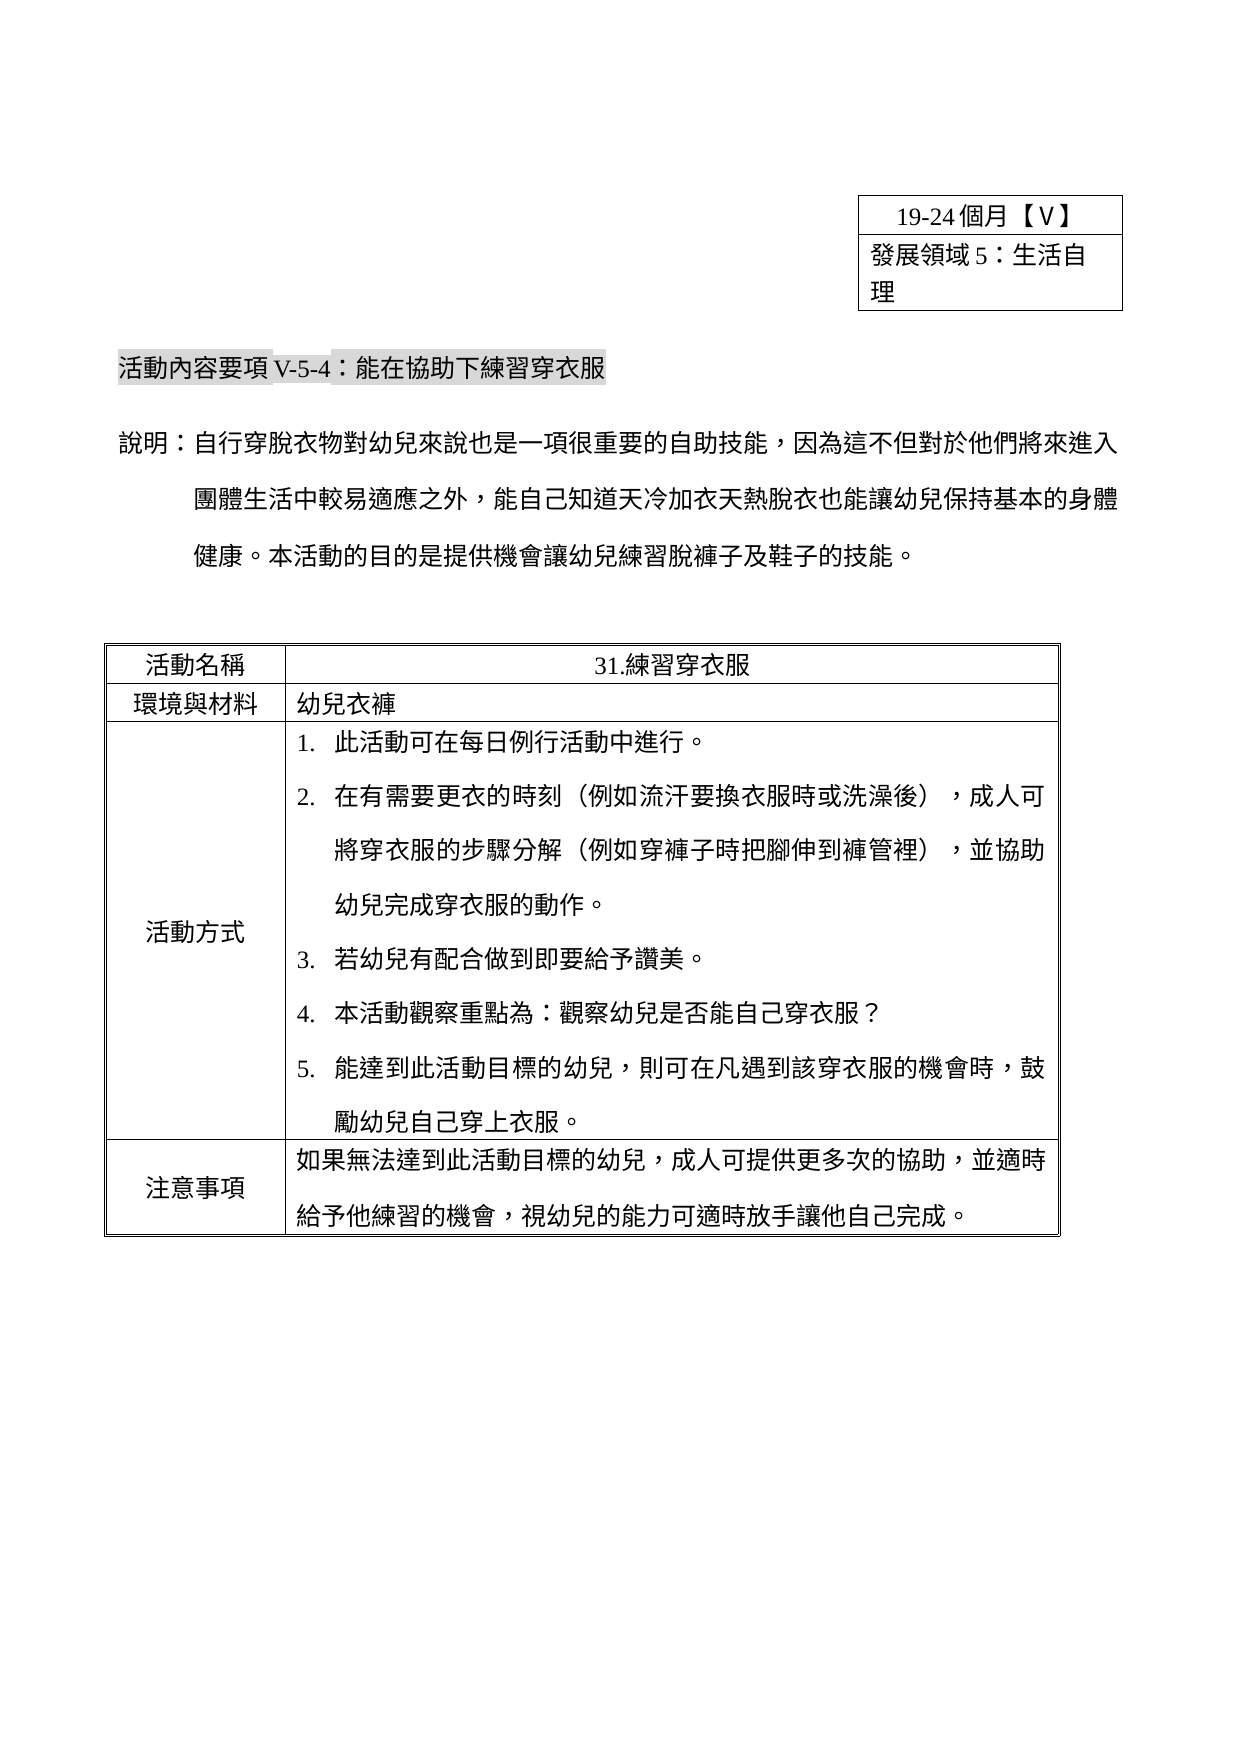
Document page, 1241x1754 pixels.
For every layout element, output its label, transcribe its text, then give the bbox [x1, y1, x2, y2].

table_header 19-24個月【Ⅴ】 [859, 196, 1122, 233]
text 說明：自行穿脫衣物對幼兒來說也是一項很重要的自助技能，因為這不但對於他們將來進入團體生活中較易適應之外，能自己知道天冷加衣天熱脫衣也能讓幼兒保持基本的身體健康。本活動的目的是提供機會讓幼兒練習脫褲子及鞋子的技能。 [118, 423, 1122, 573]
table_cell 此活動可在每日例行活動中進行。 在有需要更衣的時刻（例如流汗要換衣服時或洗澡後），成人可將穿衣服的步驟分解（例如穿褲子時把腳伸到褲管裡），並協助幼兒完成穿衣服的動作。 若幼兒有配合做到即要給予讚美。 本活動觀察重點為：觀察幼兒是否能自己穿衣服？ 能達到此活動目標的幼兒，則可在凡遇到該穿衣服的機會時，鼓勵幼兒自己穿上衣服。 [286, 722, 1058, 1139]
table_header 31.練習穿衣服 [286, 646, 1058, 682]
table_header 活動名稱 [107, 646, 285, 682]
table_cell 發展領域5：生活自理 [859, 235, 1122, 309]
table_cell 環境與材料 [107, 684, 285, 721]
table_cell 如果無法達到此活動目標的幼兒，成人可提供更多次的協助，並適時給予他練習的機會，視幼兒的能力可適時放手讓他自己完成。 [286, 1140, 1058, 1234]
table_cell 注意事項 [107, 1140, 285, 1234]
table_cell 幼兒衣褲 [286, 684, 1058, 721]
table_cell 活動方式 [107, 722, 285, 1139]
text 活動內容要項V-5-4：能在協助下練習穿衣服 [118, 348, 1122, 386]
